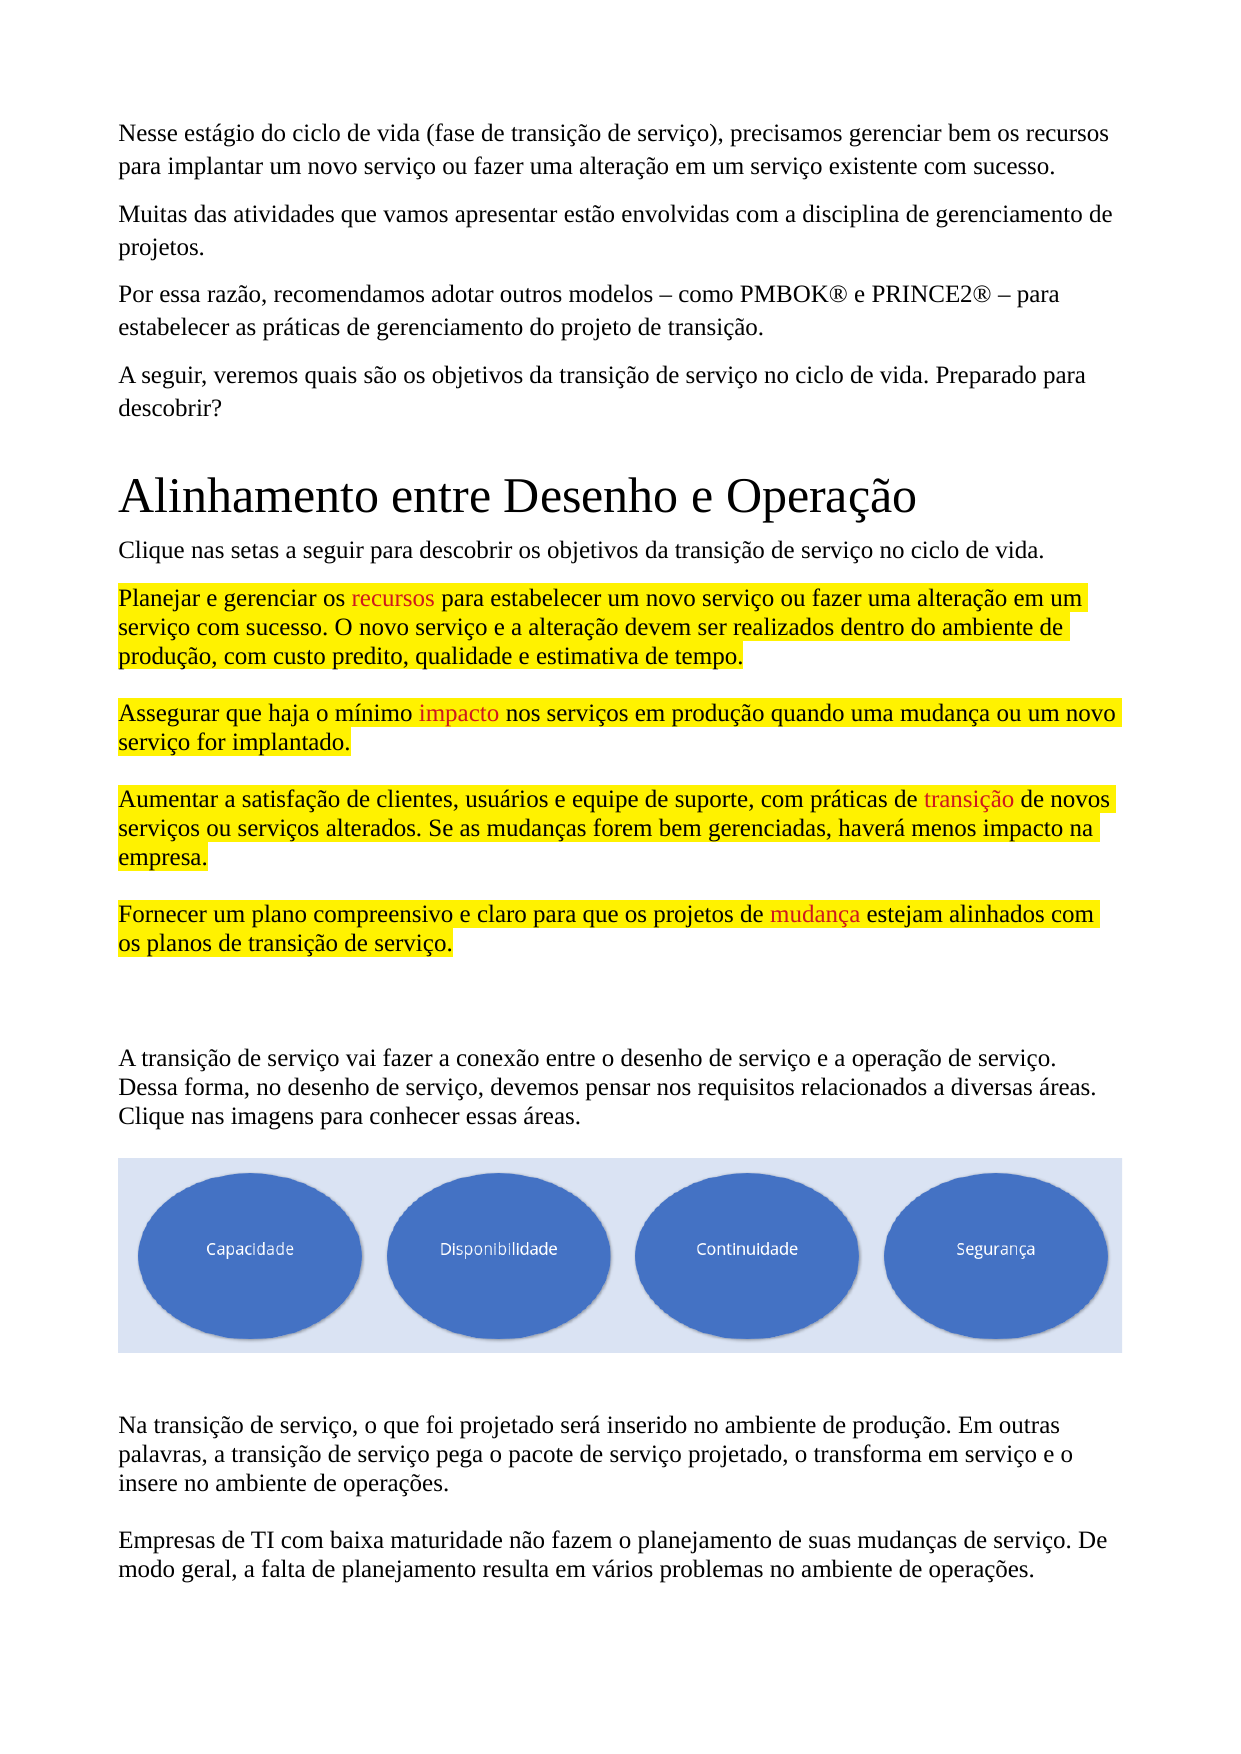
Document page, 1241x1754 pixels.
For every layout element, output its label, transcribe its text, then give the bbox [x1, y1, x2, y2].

text A transição de serviço vai fazer a conexão entre o desenho de serviço e a operação de serviço. Dessa forma, no desenho de serviço, devemos pensar nos requisitos relacionados a diversas áreas. Clique nas imagens para conhecer essas áreas. [118, 1043, 1122, 1129]
text Por essa razão, recomendamos adotar outros modelos – como PMBOK® e PRINCE2® – para estabelecer as práticas de gerenciamento do projeto de transição. [118, 279, 1122, 341]
text Planejar e gerenciar os recursos para estabelecer um novo serviço ou fazer uma alteração em um serviço com sucesso. O novo serviço e a alteração devem ser realizados dentro do ambiente de produção, com custo predito, qualidade e estimativa de tempo. [118, 583, 1122, 669]
text Clique nas setas a seguir para descobrir os objetivos da transição de serviço no ciclo de vida. [118, 536, 1122, 564]
subtitle Alinhamento entre Desenho e Operação [118, 466, 1122, 523]
text Na transição de serviço, o que foi projetado será inserido no ambiente de produção. Em outras palavras, a transição de serviço pega o pacote de serviço projetado, o transforma em serviço e o insere no ambiente de operações. [118, 1410, 1122, 1496]
text Empresas de TI com baixa maturidade não fazem o planejamento de suas mudanças de serviço. De modo geral, a falta de planejamento resulta em vários problemas no ambiente de operações. [118, 1525, 1122, 1583]
text Fornecer um plano compreensivo e claro para que os projetos de mudança estejam alinhados com os planos de transição de serviço. [118, 899, 1122, 957]
text Nesse estágio do ciclo de vida (fase de transição de serviço), precisamos gerenciar bem os recursos para implantar um novo serviço ou fazer uma alteração em um serviço existente com sucesso. [118, 118, 1122, 180]
text Aumentar a satisfação de clientes, usuários e equipe de suporte, com práticas de transição de novos serviços ou serviços alterados. Se as mudanças forem bem gerenciadas, haverá menos impacto na empresa. [118, 784, 1122, 871]
text A seguir, veremos quais são os objetivos da transição de serviço no ciclo de vida. Preparado para descobrir? [118, 360, 1122, 422]
text Assegurar que haja o mínimo impacto nos serviços em produção quando uma mudança ou um novo serviço for implantado. [118, 698, 1122, 756]
picture [118, 1158, 1123, 1353]
text Muitas das atividades que vamos apresentar estão envolvidas com a disciplina de gerenciamento de projetos. [118, 199, 1122, 261]
